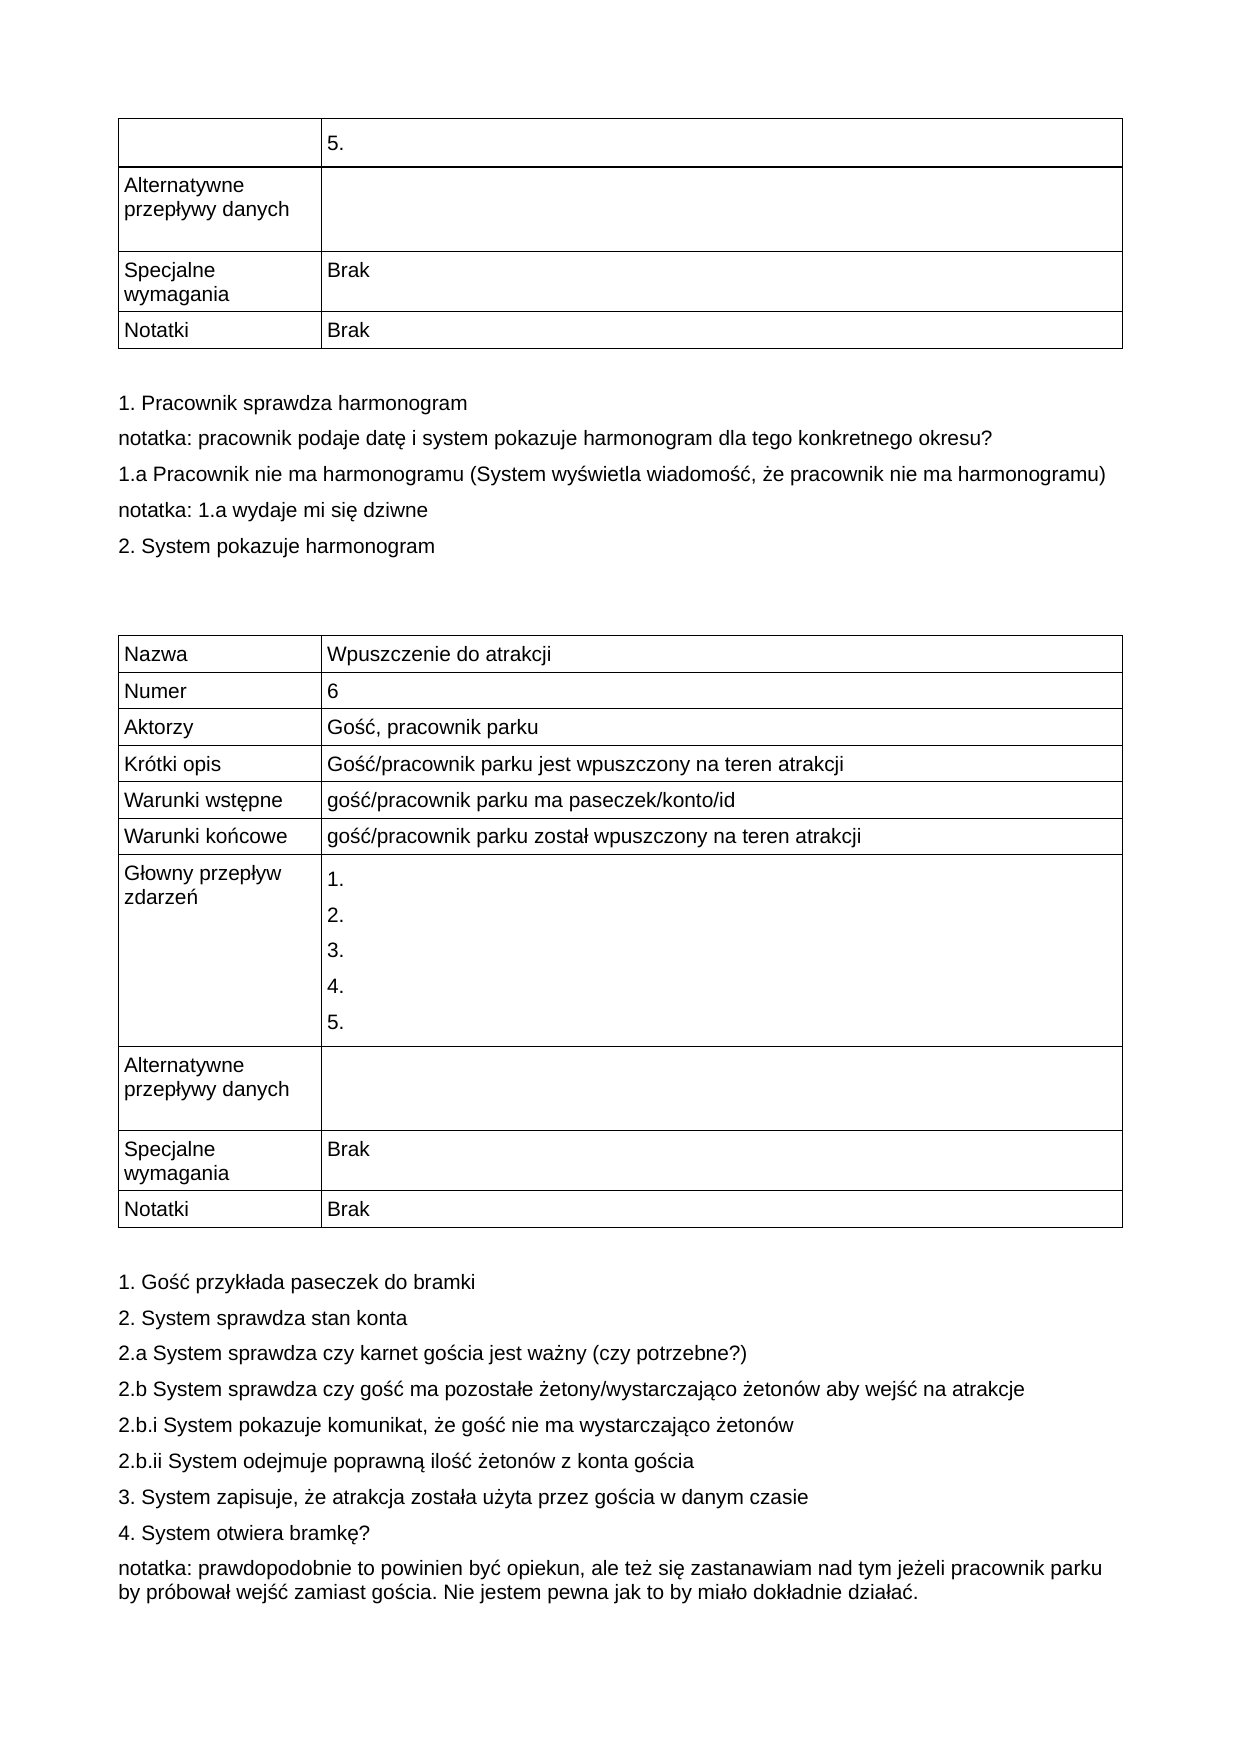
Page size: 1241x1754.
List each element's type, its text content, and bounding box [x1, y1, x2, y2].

table_cell gość/pracownik parku został wpuszczony na teren atrakcji [322, 819, 1122, 854]
table_cell Gość/pracownik parku jest wpuszczony na teren atrakcji [322, 746, 1122, 781]
table_header Nazwa [119, 636, 321, 672]
table_cell 5. [322, 119, 1122, 166]
text notatka: prawdopodobnie to powinien być opiekun, ale też się zastanawiam nad tym jeżeli pracownik parku by próbował wejść zamiast gościa. Nie jestem pewna jak to by miało dokładnie działać. [118, 1556, 1122, 1604]
text notatka: 1.a wydaje mi się dziwne [118, 498, 1122, 522]
table_cell Warunki końcowe [119, 819, 321, 854]
table_cell [119, 119, 321, 166]
table_cell Specjalne wymagania [119, 1131, 321, 1190]
text 2.b.ii System odejmuje poprawną ilość żetonów z konta gościa [118, 1449, 1122, 1473]
table_cell Numer [119, 673, 321, 708]
text 2.a System sprawdza czy karnet gościa jest ważny (czy potrzebne?) [118, 1341, 1122, 1365]
table_cell Brak [322, 312, 1122, 347]
table_cell Krótki opis [119, 746, 321, 781]
table_cell 6 [322, 673, 1122, 708]
table_cell [322, 1047, 1122, 1130]
table_cell Specjalne wymagania [119, 252, 321, 311]
text notatka: pracownik podaje datę i system pokazuje harmonogram dla tego konkretnego okresu? [118, 426, 1122, 450]
table_cell Brak [322, 1191, 1122, 1227]
table_cell Aktorzy [119, 709, 321, 744]
text 2.b.i System pokazuje komunikat, że gość nie ma wystarczająco żetonów [118, 1413, 1122, 1437]
table_cell Notatki [119, 1191, 321, 1227]
text 1.a Pracownik nie ma harmonogramu (System wyświetla wiadomość, że pracownik nie ma harmonogramu) [118, 462, 1122, 486]
table_cell Brak [322, 1131, 1122, 1190]
table_cell Głowny przepływ zdarzeń [119, 855, 321, 1046]
text 2. System sprawdza stan konta [118, 1305, 1122, 1329]
table_cell Alternatywne przepływy danych [119, 168, 321, 251]
text 4. System otwiera bramkę? [118, 1520, 1122, 1544]
text 1. Gość przykłada paseczek do bramki [118, 1269, 1122, 1293]
table_header Wpuszczenie do atrakcji [322, 636, 1122, 672]
table_cell [322, 168, 1122, 251]
table_cell Warunki wstępne [119, 782, 321, 817]
table_cell gość/pracownik parku ma paseczek/konto/id [322, 782, 1122, 817]
text 1. Pracownik sprawdza harmonogram [118, 390, 1122, 414]
text 3. System zapisuje, że atrakcja została użyta przez gościa w danym czasie [118, 1484, 1122, 1508]
table_cell Gość, pracownik parku [322, 709, 1122, 744]
table_cell 1. 2. 3. 4. 5. [322, 855, 1122, 1046]
text 2.b System sprawdza czy gość ma pozostałe żetony/wystarczająco żetonów aby wejść na atrakcje [118, 1377, 1122, 1401]
table_cell Notatki [119, 312, 321, 347]
text 2. System pokazuje harmonogram [118, 534, 1122, 558]
table_cell Brak [322, 252, 1122, 311]
table_cell Alternatywne przepływy danych [119, 1047, 321, 1130]
